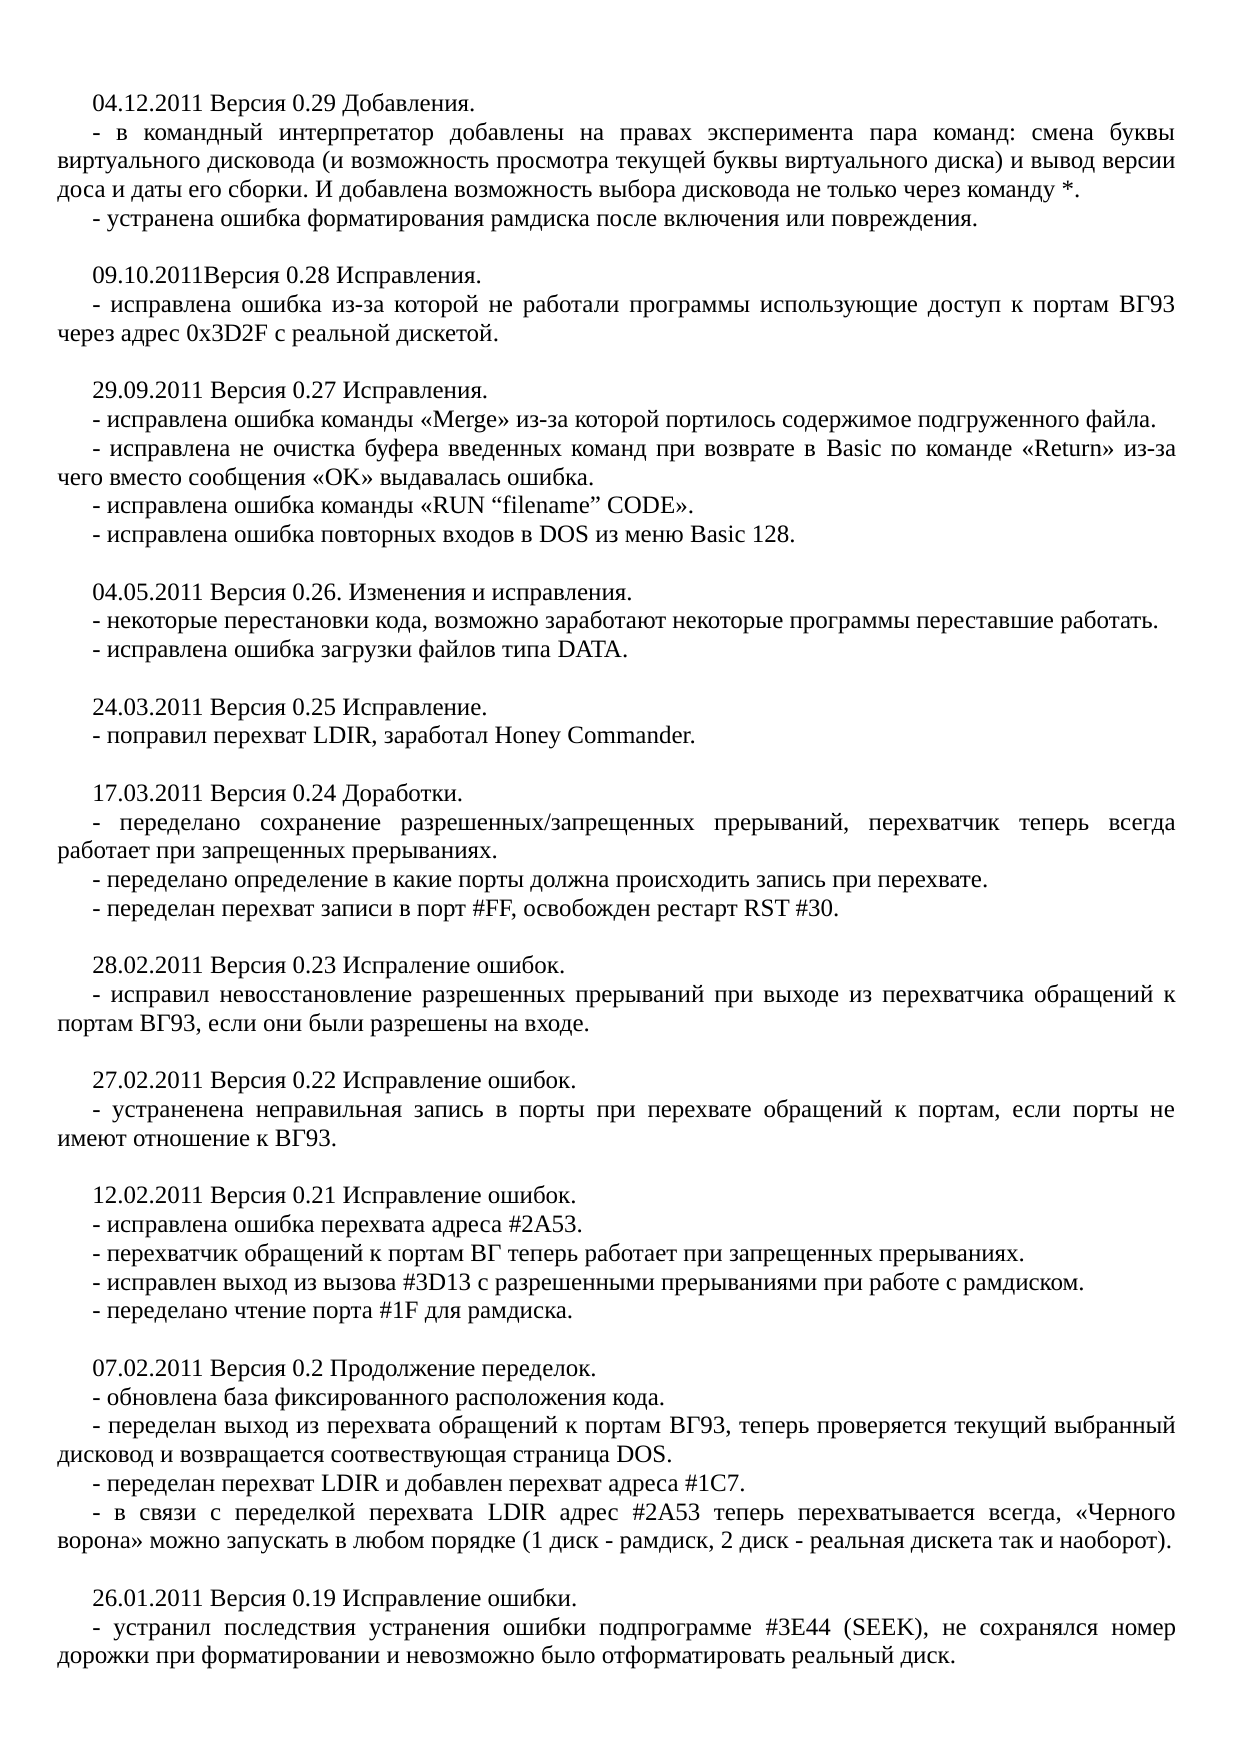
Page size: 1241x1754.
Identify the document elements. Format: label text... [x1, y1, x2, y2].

text 28.02.2011 Версия 0.23 Испраление ошибок. [57, 951, 1176, 979]
text 04.05.2011 Версия 0.26. Изменения и исправления. [57, 577, 1176, 606]
text - исправлен выход из вызова #3D13 с разрешенными прерываниями при работе с рамдиском. [57, 1267, 1176, 1296]
text - переделано определение в какие порты должна происходить запись при перехвате. [57, 864, 1176, 893]
text - устранил последствия устранения ошибки подпрограмме #3E44 (SEEK), не сохранялся номер дорожки при форматировании и невозможно было отформатировать реальный диск. [57, 1612, 1176, 1669]
text 07.02.2011 Версия 0.2 Продолжение переделок. [57, 1353, 1176, 1382]
text - исправил невосстановление разрешенных прерываний при выходе из перехватчика обращений к портам ВГ93, если они были разрешены на входе. [57, 979, 1176, 1037]
text 27.02.2011 Версия 0.22 Исправление ошибок. [57, 1066, 1176, 1094]
text - некоторые перестановки кода, возможно заработают некоторые программы переставшие работать. [57, 606, 1176, 634]
text - исправлена ошибка загрузки файлов типа DATA. [57, 634, 1176, 663]
text 09.10.2011Версия 0.28 Исправления. [57, 261, 1176, 289]
text - переделано чтение порта #1F для рамдиска. [57, 1296, 1176, 1324]
text 24.03.2011 Версия 0.25 Исправление. [57, 692, 1176, 721]
text - исправлена ошибка из-за которой не работали программы использующие доступ к портам ВГ93 через адрес 0x3D2F с реальной дискетой. [57, 289, 1176, 347]
text - исправлена ошибка команды «Merge» из-за которой портилось содержимое подгруженного файла. [57, 404, 1176, 433]
text 17.03.2011 Версия 0.24 Доработки. [57, 778, 1176, 807]
text - переделан перехват LDIR и добавлен перехват адреса #1C7. [57, 1468, 1176, 1497]
text - в командный интерпретатор добавлены на правах эксперимента пара команд: смена буквы виртуального дисковода (и возможность просмотра текущей буквы виртуального диска) и вывод версии доса и даты его сборки. И добавлена возможность выбора дисковода не только через команду *. [57, 117, 1176, 203]
text - исправлена ошибка повторных входов в DOS из меню Basic 128. [57, 519, 1176, 548]
text - в связи с переделкой перехвата LDIR адрес #2A53 теперь перехватывается всегда, «Черного ворона» можно запускать в любом порядке (1 диск - рамдиск, 2 диск - реальная дискета так и наоборот). [57, 1497, 1176, 1554]
text - исправлена ошибка перехвата адреса #2A53. [57, 1209, 1176, 1238]
text - переделан перехват записи в порт #FF, освобожден рестарт RST #30. [57, 893, 1176, 922]
text - исправлена не очистка буфера введенных команд при возврате в Basic по команде «Return» из-за чего вместо сообщения «OK» выдавалась ошибка. [57, 433, 1176, 491]
text - переделан выход из перехвата обращений к портам ВГ93, теперь проверяется текущий выбранный дисковод и возвращается соотвествующая страница DOS. [57, 1411, 1176, 1468]
text - переделано сохранение разрешенных/запрещенных прерываний, перехватчик теперь всегда работает при запрещенных прерываниях. [57, 807, 1176, 864]
text - перехватчик обращений к портам ВГ теперь работает при запрещенных прерываниях. [57, 1238, 1176, 1267]
text - устранена ошибка форматирования рамдиска после включения или повреждения. [57, 203, 1176, 232]
text - обновлена база фиксированного расположения кода. [57, 1382, 1176, 1411]
text 04.12.2011 Версия 0.29 Добавления. [57, 88, 1176, 117]
text 12.02.2011 Версия 0.21 Исправление ошибок. [57, 1181, 1176, 1209]
text - устраненена неправильная запись в порты при перехвате обращений к портам, если порты не имеют отношение к ВГ93. [57, 1094, 1176, 1152]
text 26.01.2011 Версия 0.19 Исправление ошибки. [57, 1583, 1176, 1612]
text - исправлена ошибка команды «RUN “filename” CODE». [57, 491, 1176, 519]
text 29.09.2011 Версия 0.27 Исправления. [57, 376, 1176, 404]
text - поправил перехват LDIR, заработал Honey Commander. [57, 721, 1176, 749]
